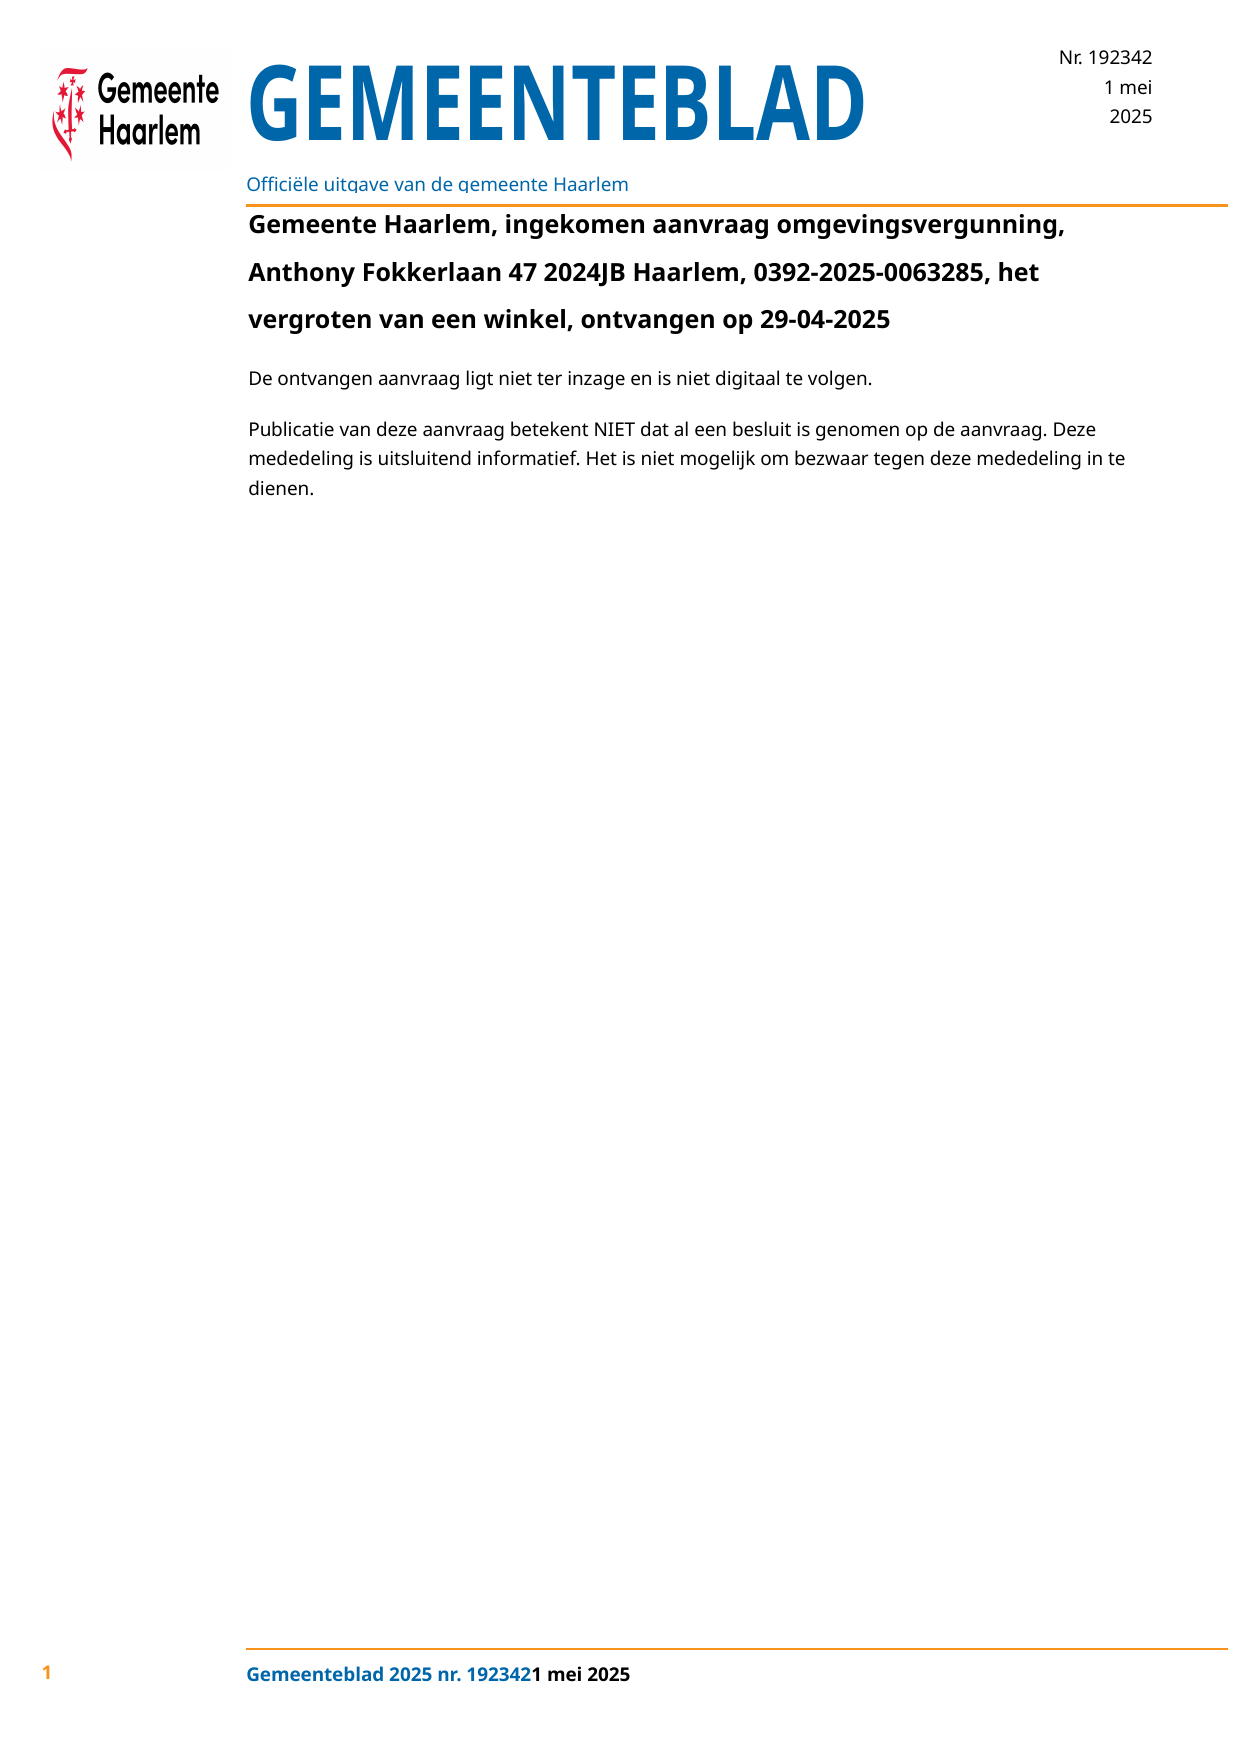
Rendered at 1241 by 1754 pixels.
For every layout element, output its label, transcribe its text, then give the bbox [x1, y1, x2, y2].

text Publicatie van deze aanvraag betekent NIET dat al een besluit is genomen op de aanvraag. Deze mededeling is uitsluitend informatief. Het is niet mogelijk om bezwaar tegen deze mededeling in te dienen. [248, 416, 1152, 501]
text De ontvangen aanvraag ligt niet ter inzage en is niet digitaal te volgen. [248, 366, 1152, 391]
picture [41, 47, 231, 172]
text Gemeente Haarlem, ingekomen aanvraag omgevingsvergunning, Anthony Fokkerlaan 47 2024JB Haarlem, 0392-2025-0063285, het vergroten van een winkel, ontvangen op 29-04-2025 [248, 207, 1152, 336]
